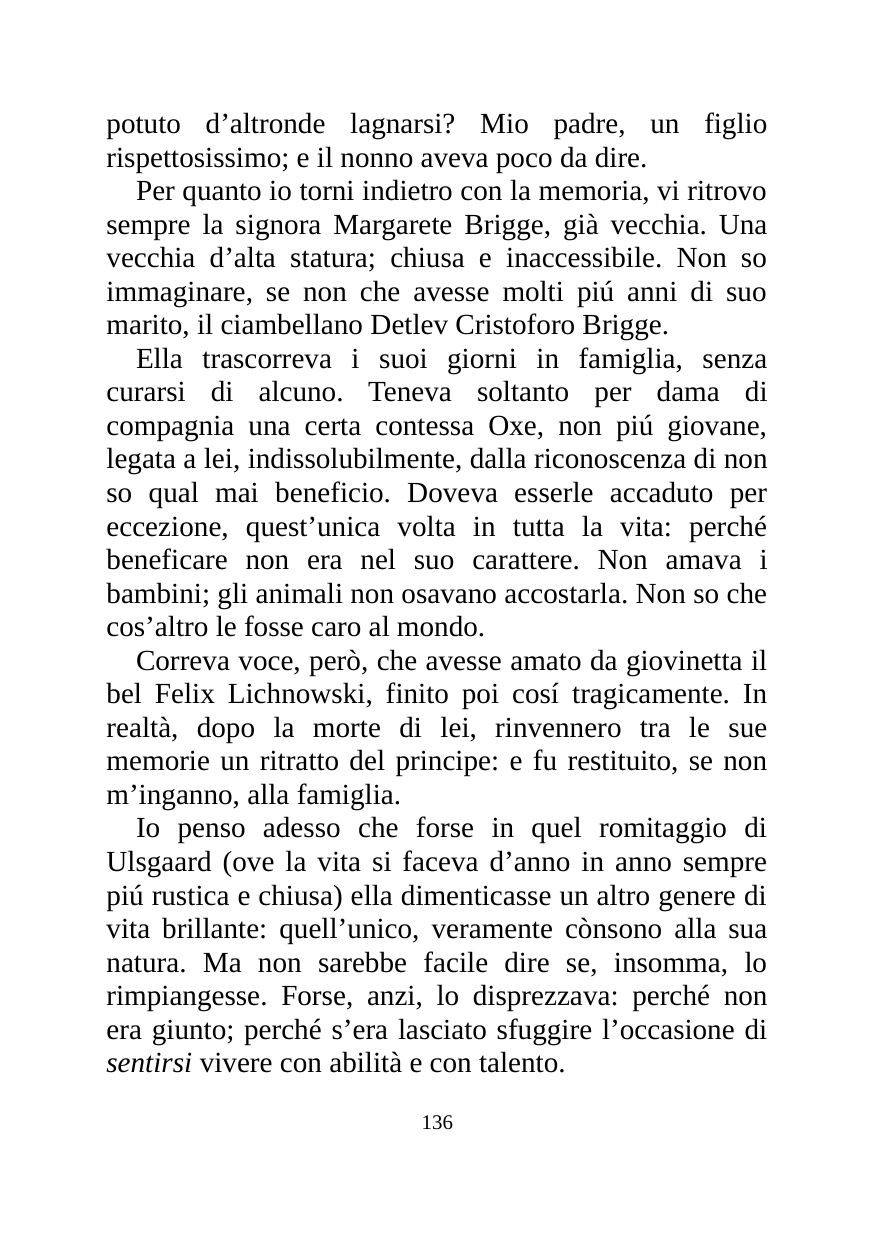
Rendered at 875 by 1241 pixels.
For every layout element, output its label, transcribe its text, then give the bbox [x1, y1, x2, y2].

text Per quanto io torni indietro con la memoria, vi ritrovo sempre la signora Margarete Brigge, già vecchia. Una vecchia d’alta statura; chiusa e inaccessibile. Non so immaginare, se non che avesse molti piú anni di suo marito, il ciambellano Detlev Cristoforo Brigge. [106, 173, 768, 341]
text Ella trascorreva i suoi giorni in famiglia, senza curarsi di alcuno. Teneva soltanto per dama di compagnia una certa contessa Oxe, non piú giovane, legata a lei, indissolubilmente, dalla riconoscenza di non so qual mai beneficio. Doveva esserle accaduto per eccezione, quest’unica volta in tutta la vita: perché beneficare non era nel suo carattere. Non amava i bambini; gli animali non osavano accostarla. Non so che cos’altro le fosse caro al mondo. [106, 341, 768, 643]
text Correva voce, però, che avesse amato da giovinetta il bel Felix Lichnowski, finito poi cosí tragicamente. In realtà, dopo la morte di lei, rinvennero tra le sue memorie un ritratto del principe: e fu restituito, se non m’inganno, alla famiglia. [106, 643, 768, 811]
text Io penso adesso che forse in quel romitaggio di Ulsgaard (ove la vita si faceva d’anno in anno sempre piú rustica e chiusa) ella dimenticasse un altro genere di vita brillante: quell’unico, veramente cònsono alla sua natura. Ma non sarebbe facile dire se, insomma, lo rimpiangesse. Forse, anzi, lo disprezzava: perché non era giunto; perché s’era lasciato sfuggire l’occasione di sentirsi vivere con abilità e con talento. [106, 811, 768, 1079]
text potuto d’altronde lagnarsi? Mio padre, un figlio rispettosissimo; e il nonno aveva poco da dire. [106, 106, 768, 173]
